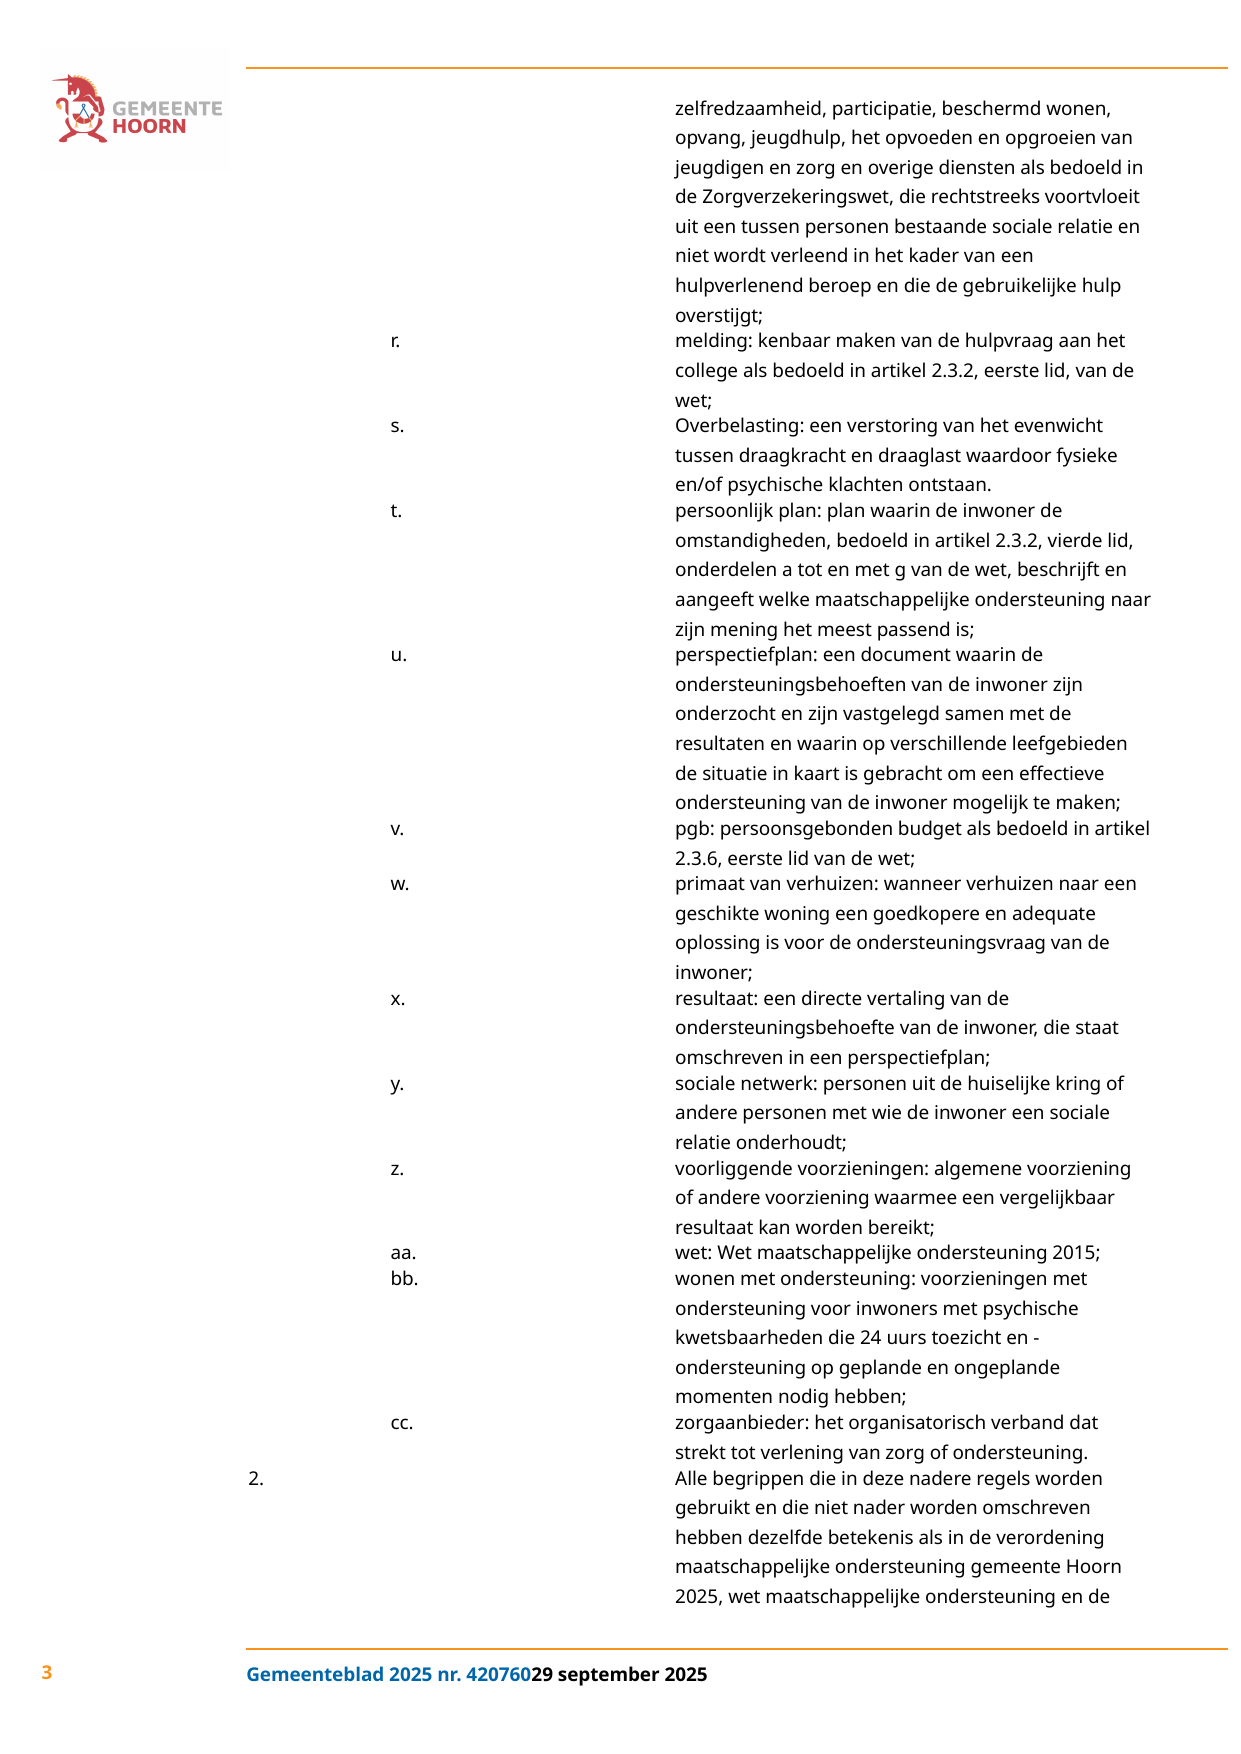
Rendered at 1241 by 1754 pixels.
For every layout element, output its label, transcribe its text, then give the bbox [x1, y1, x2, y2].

table_cell [248, 1240, 390, 1265]
table_cell bb. [390, 1265, 533, 1409]
table_cell aa. [390, 1240, 533, 1265]
table_cell pgb: persoonsgebonden budget als bedoeld in artikel 2.3.6, eerste lid van de wet; [675, 815, 1152, 870]
table_cell zelfredzaamheid, participatie, beschermd wonen, opvang, jeugdhulp, het opvoeden en opgroeien van jeugdigen en zorg en overige diensten als bedoeld in de Zorgverzekeringswet, die rechtstreeks voortvloeit uit een tussen personen bestaande sociale relatie en niet wordt verleend in het kader van een hulpverlenend beroep en die de gebruikelijke hulp overstijgt; [675, 95, 1152, 328]
table_cell [248, 1265, 390, 1409]
table_cell persoonlijk plan: plan waarin de inwoner de omstandigheden, bedoeld in artikel 2.3.2, vierde lid, onderdelen a tot en met g van de wet, beschrijft en aangeeft welke maatschappelijke ondersteuning naar zijn mening het meest passend is; [675, 498, 1152, 641]
table_cell melding: kenbaar maken van de hulpvraag aan het college als bedoeld in artikel 2.3.2, eerste lid, van de wet; [675, 328, 1152, 412]
table_cell r. [390, 328, 533, 412]
table_cell cc. [390, 1409, 533, 1465]
table_cell wonen met ondersteuning: voorzieningen met ondersteuning voor inwoners met psychische kwetsbaarheden die 24 uurs toezicht en -ondersteuning op geplande en ongeplande momenten nodig hebben; [675, 1265, 1152, 1409]
table_cell [533, 1240, 675, 1265]
table_cell [248, 641, 390, 815]
table_cell [533, 413, 675, 497]
table_cell resultaat: een directe vertaling van de ondersteuningsbehoefte van de inwoner, die staat omschreven in een perspectiefplan; [675, 985, 1152, 1070]
table_cell zorgaanbieder: het organisatorisch verband dat strekt tot verlening van zorg of ondersteuning. [675, 1409, 1152, 1465]
table_cell [248, 328, 390, 412]
table_cell [248, 985, 390, 1070]
table_cell [533, 641, 675, 815]
table_cell [248, 1070, 390, 1155]
table_cell [533, 1409, 675, 1465]
table_cell v. [390, 815, 533, 870]
table_cell voorliggende voorzieningen: algemene voorziening of andere voorziening waarmee een vergelijkbaar resultaat kan worden bereikt; [675, 1155, 1152, 1239]
table_cell [390, 95, 533, 328]
table_cell [248, 815, 390, 870]
table_cell [248, 413, 390, 497]
table_cell perspectiefplan: een document waarin de ondersteuningsbehoeften van de inwoner zijn onderzocht en zijn vastgelegd samen met de resultaten en waarin op verschillende leefgebieden de situatie in kaart is gebracht om een effectieve ondersteuning van de inwoner mogelijk te maken; [675, 641, 1152, 815]
table_cell [533, 815, 675, 870]
table_cell sociale netwerk: personen uit de huiselijke kring of andere personen met wie de inwoner een sociale relatie onderhoudt; [675, 1070, 1152, 1155]
table_cell x. [390, 985, 533, 1070]
picture [41, 47, 231, 172]
table_cell z. [390, 1155, 533, 1239]
table_cell u. [390, 641, 533, 815]
table_cell Alle begrippen die in deze nadere regels worden gebruikt en die niet nader worden omschreven hebben dezelfde betekenis als in de verordening maatschappelijke ondersteuning gemeente Hoorn 2025, wet maatschappelijke ondersteuning en de [675, 1465, 1152, 1609]
table_cell primaat van verhuizen: wanneer verhuizen naar een geschikte woning een goedkopere en adequate oplossing is voor de ondersteuningsvraag van de inwoner; [675, 870, 1152, 985]
table_cell t. [390, 498, 533, 641]
table_cell [390, 1465, 533, 1609]
table_cell [248, 1155, 390, 1239]
table_cell [533, 1155, 675, 1239]
table_cell [248, 870, 390, 985]
table_cell [533, 1465, 675, 1609]
table_cell [533, 1070, 675, 1155]
table_cell [533, 328, 675, 412]
table_cell [533, 870, 675, 985]
table_cell [248, 95, 390, 328]
table_cell y. [390, 1070, 533, 1155]
table_cell s. [390, 413, 533, 497]
table_cell [533, 95, 675, 328]
table_cell [533, 985, 675, 1070]
table_cell w. [390, 870, 533, 985]
table_cell wet: Wet maatschappelijke ondersteuning 2015; [675, 1240, 1152, 1265]
table_cell Overbelasting: een verstoring van het evenwicht tussen draagkracht en draaglast waardoor fysieke en/of psychische klachten ontstaan. [675, 413, 1152, 497]
table_cell [248, 498, 390, 641]
table_cell [248, 1409, 390, 1465]
table_cell [533, 1265, 675, 1409]
table_cell 2. [248, 1465, 390, 1609]
table_cell [533, 498, 675, 641]
